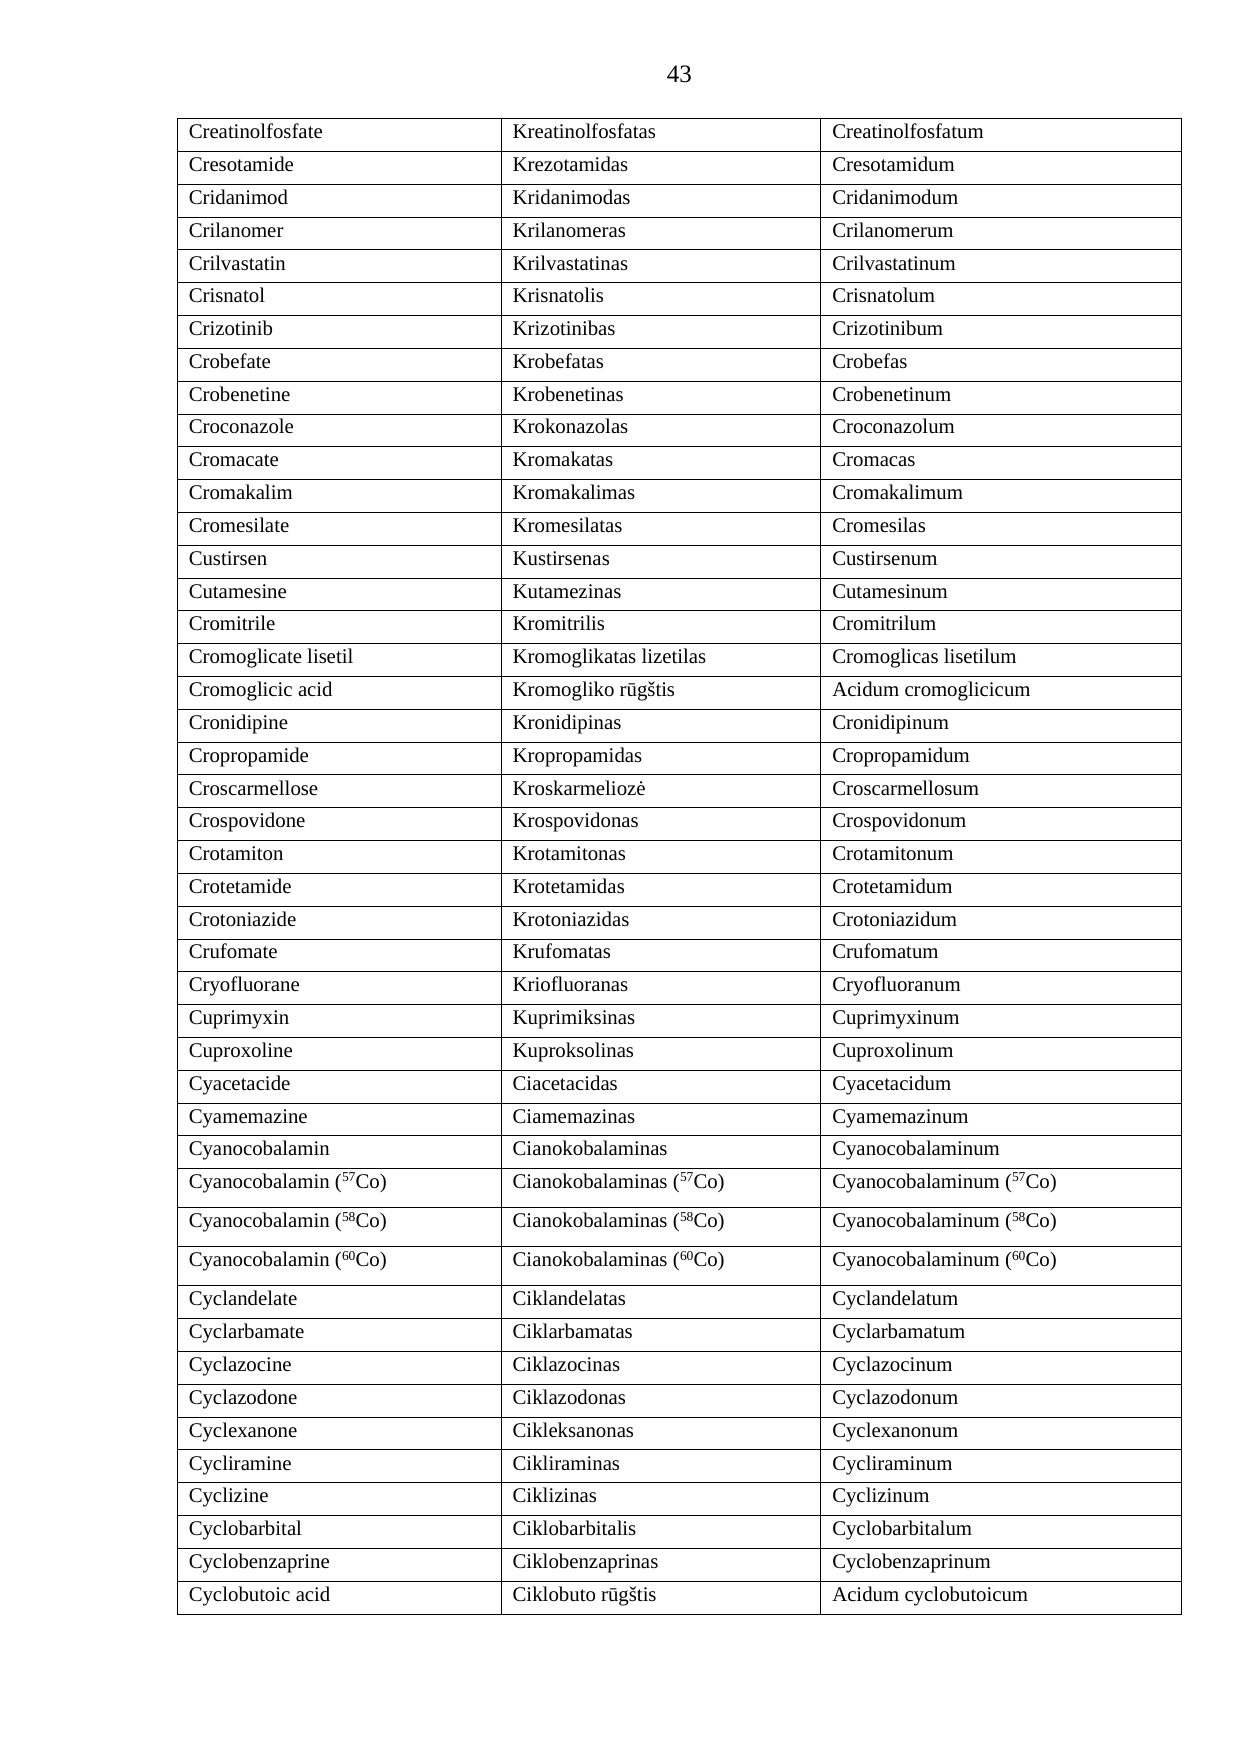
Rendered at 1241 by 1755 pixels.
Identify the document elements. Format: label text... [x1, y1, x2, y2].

table_cell Krilvastatinas [502, 250, 820, 282]
table_cell Crotetamide [178, 874, 501, 906]
table_cell Kromitrilis [502, 611, 820, 643]
table_cell Crilvastatin [178, 250, 501, 282]
table_cell Cromoglicate lisetil [178, 644, 501, 676]
table_cell Cropropamide [178, 743, 501, 774]
table_cell Crotoniazide [178, 907, 501, 938]
table_cell Cryofluorane [178, 972, 501, 1004]
table_cell Krisnatolis [502, 283, 820, 315]
table_cell Cromitrile [178, 611, 501, 643]
table_cell Cuproxolinum [821, 1038, 1181, 1070]
table_cell Krotetamidas [502, 874, 820, 906]
table_cell Custirsen [178, 546, 501, 577]
table_cell Kromesilatas [502, 513, 820, 545]
table_cell Kromoglikatas lizetilas [502, 644, 820, 676]
table_cell Cutamesinum [821, 579, 1181, 610]
table_cell Crobefate [178, 349, 501, 381]
table_cell Crospovidonum [821, 808, 1181, 840]
table_cell Ciklobuto rūgštis [502, 1582, 820, 1613]
table_cell Krezotamidas [502, 152, 820, 184]
table_cell Cyanocobalamin [178, 1136, 501, 1168]
table_cell Kuproksolinas [502, 1038, 820, 1070]
table_cell Cyclandelatum [821, 1286, 1181, 1318]
table_cell Cyclazodonum [821, 1385, 1181, 1417]
table_cell Cromakalimum [821, 480, 1181, 512]
table_cell Kutamezinas [502, 579, 820, 610]
table_cell Kustirsenas [502, 546, 820, 577]
table_cell Kriofluoranas [502, 972, 820, 1004]
table_cell Krizotinibas [502, 316, 820, 348]
table_cell Cromesilas [821, 513, 1181, 545]
table_cell Krobefatas [502, 349, 820, 381]
table_cell Cronidipine [178, 710, 501, 742]
table_cell Cyclobenzaprinum [821, 1549, 1181, 1581]
table_cell Krufomatas [502, 940, 820, 971]
table_cell Cropropamidum [821, 743, 1181, 774]
table_cell Cyanocobalaminum (60Co) [821, 1247, 1181, 1285]
table_cell Crospovidone [178, 808, 501, 840]
table_cell Ciacetacidas [502, 1071, 820, 1102]
table_cell Krobenetinas [502, 382, 820, 413]
table_cell Crufomatum [821, 940, 1181, 971]
table_cell Cridanimod [178, 185, 501, 217]
table_cell Crufomate [178, 940, 501, 971]
table_cell Krotoniazidas [502, 907, 820, 938]
table_cell Krotamitonas [502, 841, 820, 873]
table_cell Acidum cyclobutoicum [821, 1582, 1181, 1613]
table_cell Crilanomerum [821, 218, 1181, 249]
table_cell Crisnatolum [821, 283, 1181, 315]
table_cell Kronidipinas [502, 710, 820, 742]
table_cell Cyacetacide [178, 1071, 501, 1102]
table_cell Cianokobalaminas [502, 1136, 820, 1168]
table_cell Cyanocobalamin (60Co) [178, 1247, 501, 1285]
table_cell Kreatinolfosfatas [502, 119, 820, 151]
table_cell Cronidipinum [821, 710, 1181, 742]
table_cell Ciklizinas [502, 1483, 820, 1515]
table_cell Cianokobalaminas (58Co) [502, 1208, 820, 1246]
table_cell Cryofluoranum [821, 972, 1181, 1004]
table_cell Cyanocobalamin (58Co) [178, 1208, 501, 1246]
table_cell Krospovidonas [502, 808, 820, 840]
table_cell Cyanocobalaminum (57Co) [821, 1169, 1181, 1207]
table_cell Custirsenum [821, 546, 1181, 577]
table_cell Cikliraminas [502, 1450, 820, 1482]
table_cell Croscarmellose [178, 775, 501, 807]
table_cell Kromogliko rūgštis [502, 677, 820, 709]
table_cell Crotamiton [178, 841, 501, 873]
table_cell Cutamesine [178, 579, 501, 610]
table_cell Cresotamide [178, 152, 501, 184]
table_cell Krokonazolas [502, 415, 820, 446]
table_cell Cyclexanone [178, 1418, 501, 1449]
table_cell Cromacas [821, 447, 1181, 479]
table_cell Cyclarbamate [178, 1319, 501, 1351]
table_cell Ciamemazinas [502, 1104, 820, 1135]
table_cell Kropropamidas [502, 743, 820, 774]
table_cell Ciklazodonas [502, 1385, 820, 1417]
table_cell Cyclazocinum [821, 1352, 1181, 1384]
table_cell Crilvastatinum [821, 250, 1181, 282]
table_cell Cyacetacidum [821, 1071, 1181, 1102]
table_cell Cresotamidum [821, 152, 1181, 184]
table_cell Cyclazocine [178, 1352, 501, 1384]
table_cell Cromakalim [178, 480, 501, 512]
table_cell Ciklazocinas [502, 1352, 820, 1384]
table_cell Kuprimiksinas [502, 1005, 820, 1037]
table_cell Cromoglicic acid [178, 677, 501, 709]
table_cell Cyclizinum [821, 1483, 1181, 1515]
table_cell Crisnatol [178, 283, 501, 315]
table_cell Cyclobarbitalum [821, 1516, 1181, 1548]
table_cell Cyamemazinum [821, 1104, 1181, 1135]
table_cell Cromoglicas lisetilum [821, 644, 1181, 676]
table_cell Cianokobalaminas (57Co) [502, 1169, 820, 1207]
table_cell Crotetamidum [821, 874, 1181, 906]
table_cell Ciklandelatas [502, 1286, 820, 1318]
table_cell Cikleksanonas [502, 1418, 820, 1449]
table_cell Cianokobalaminas (60Co) [502, 1247, 820, 1285]
table_cell Crilanomer [178, 218, 501, 249]
table_cell Ciklobarbitalis [502, 1516, 820, 1548]
table_cell Ciklobenzaprinas [502, 1549, 820, 1581]
table_cell Kroskarmeliozė [502, 775, 820, 807]
table_cell Cyclobutoic acid [178, 1582, 501, 1613]
table_cell Cuprimyxin [178, 1005, 501, 1037]
table_cell Cromacate [178, 447, 501, 479]
table_cell Cyclarbamatum [821, 1319, 1181, 1351]
table_cell Acidum cromoglicicum [821, 677, 1181, 709]
table_cell Cromesilate [178, 513, 501, 545]
table_cell Creatinolfosfate [178, 119, 501, 151]
table_cell Cyclazodone [178, 1385, 501, 1417]
table_cell Cyamemazine [178, 1104, 501, 1135]
table_cell Cuproxoline [178, 1038, 501, 1070]
table_cell Crobefas [821, 349, 1181, 381]
table_cell Crobenetine [178, 382, 501, 413]
table_cell Kromakatas [502, 447, 820, 479]
table_cell Crizotinib [178, 316, 501, 348]
table_cell Cycliraminum [821, 1450, 1181, 1482]
table_cell Croconazolum [821, 415, 1181, 446]
table_cell Crotamitonum [821, 841, 1181, 873]
table_cell Cyclexanonum [821, 1418, 1181, 1449]
table_cell Crizotinibum [821, 316, 1181, 348]
table_cell Cyanocobalaminum (58Co) [821, 1208, 1181, 1246]
table_cell Kromakalimas [502, 480, 820, 512]
table_cell Crotoniazidum [821, 907, 1181, 938]
table_cell Crobenetinum [821, 382, 1181, 413]
table_cell Cridanimodum [821, 185, 1181, 217]
table_cell Kridanimodas [502, 185, 820, 217]
table_cell Croconazole [178, 415, 501, 446]
table_cell Cyanocobalaminum [821, 1136, 1181, 1168]
table_cell Cyclandelate [178, 1286, 501, 1318]
table_cell Cuprimyxinum [821, 1005, 1181, 1037]
table_cell Cycliramine [178, 1450, 501, 1482]
table_cell Cyclobenzaprine [178, 1549, 501, 1581]
table_cell Ciklarbamatas [502, 1319, 820, 1351]
table_cell Krilanomeras [502, 218, 820, 249]
table_cell Creatinolfosfatum [821, 119, 1181, 151]
table_cell Croscarmellosum [821, 775, 1181, 807]
table_cell Cyclobarbital [178, 1516, 501, 1548]
table_cell Cromitrilum [821, 611, 1181, 643]
table_cell Cyclizine [178, 1483, 501, 1515]
table_cell Cyanocobalamin (57Co) [178, 1169, 501, 1207]
